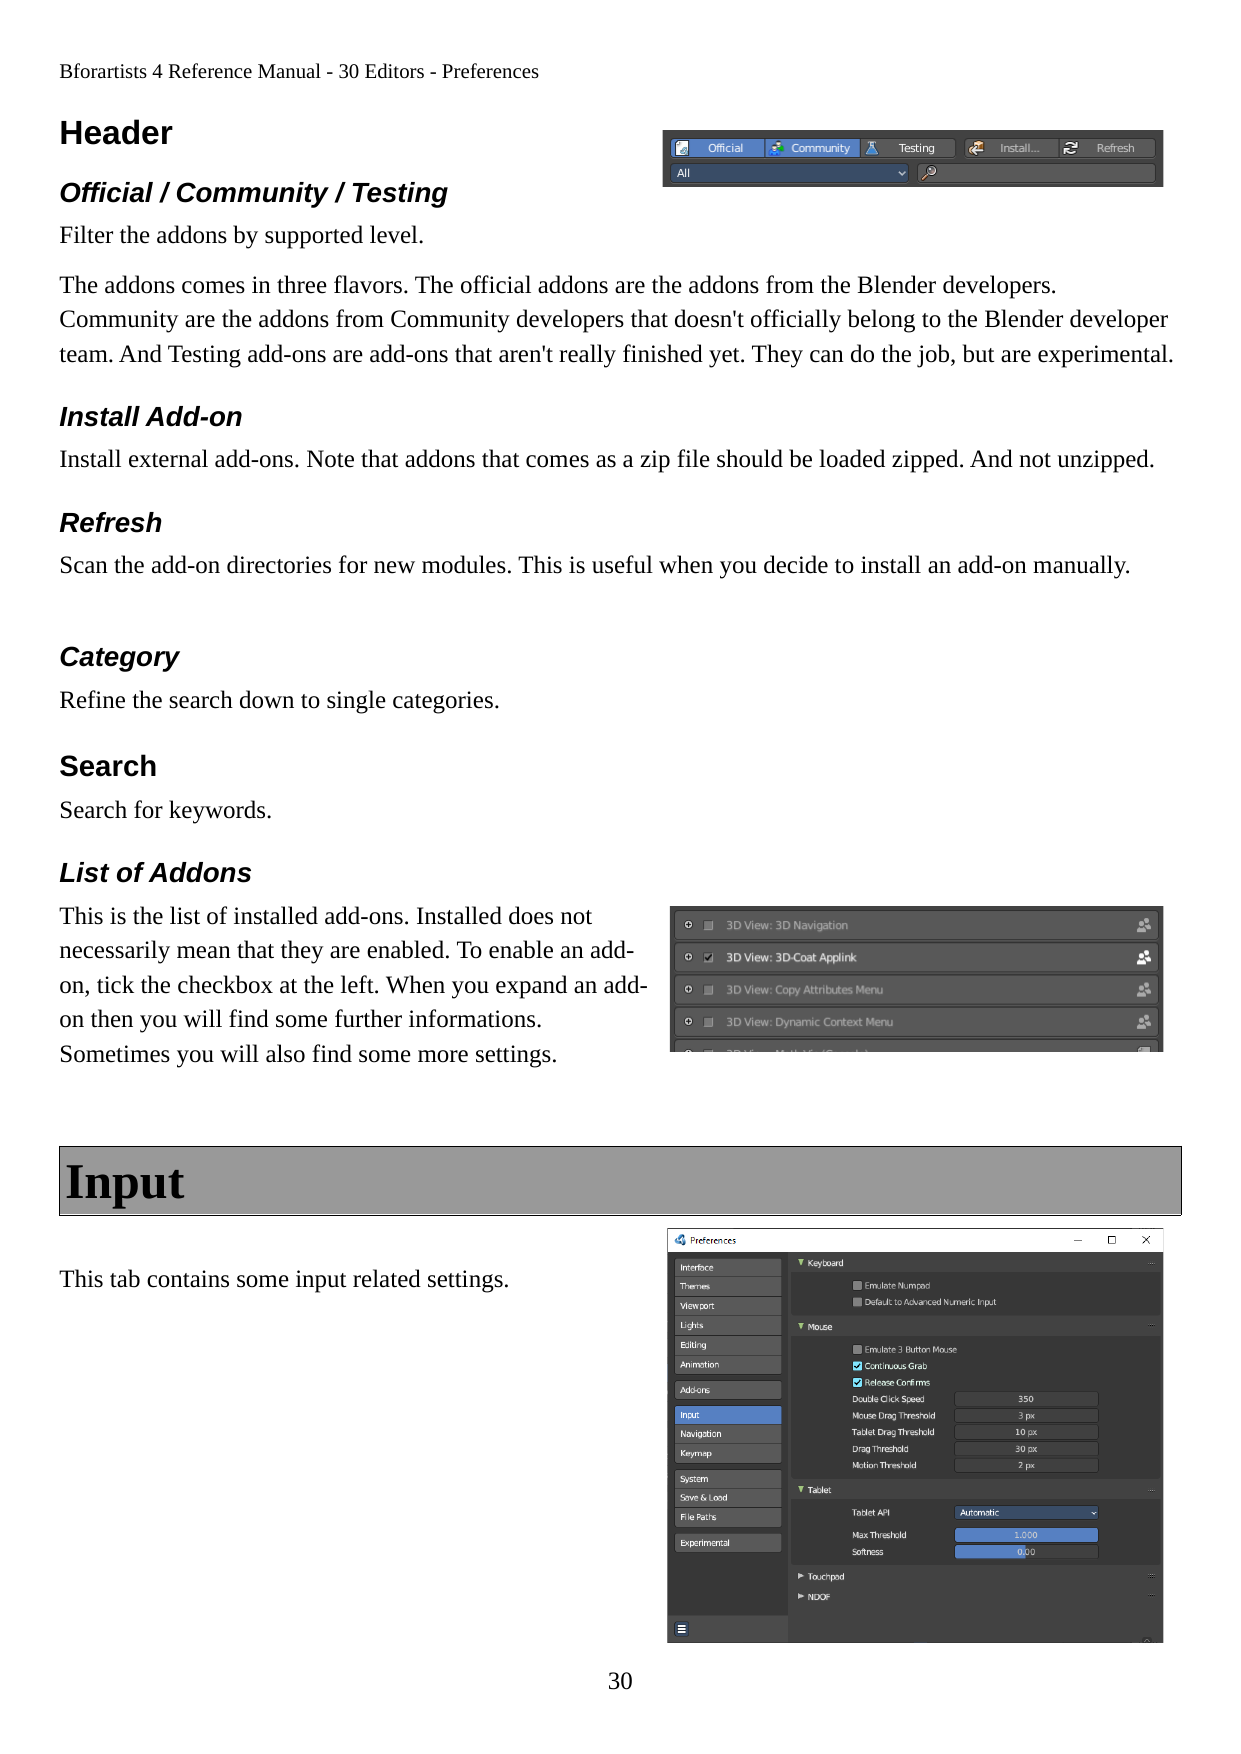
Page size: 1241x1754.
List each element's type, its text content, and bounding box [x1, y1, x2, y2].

table_header Input [60, 1147, 1181, 1214]
text Scan the add-on directories for new modules. This is useful when you decide to install an add-on manually. [59, 551, 1181, 579]
text Refine the search down to single categories. [59, 685, 1181, 714]
subtitle Refresh [59, 506, 1181, 538]
subtitle List of Addons [59, 857, 1181, 888]
subtitle Category [59, 641, 1181, 673]
picture [667, 1228, 1164, 1643]
subtitle Install Add-on [59, 400, 1181, 432]
subtitle Search [59, 749, 1181, 783]
text Search for keywords. [59, 795, 1181, 824]
text Install external add-ons. Note that addons that comes as a zip file should be loaded zipped. And not unzipped. [59, 444, 1181, 473]
subtitle Header [59, 113, 1181, 151]
subtitle Official / Community / Testing [59, 176, 1181, 208]
text This is the list of installed add-ons. Installed does not necessarily mean that they are enabled. To enable an add-on, tick the checkbox at the left. When you expand an add-on then you will find some further informations. Sometimes you will also find some more settings. [59, 901, 1181, 1068]
text Filter the addons by supported level. [59, 221, 1181, 249]
picture [669, 906, 1164, 1052]
text This tab contains some input related settings. [59, 1264, 667, 1292]
text The addons comes in three flavors. The official addons are the addons from the Blender developers. Community are the addons from Community developers that doesn't officially belong to the Blender developer team. And Testing add-ons are add-ons that aren't really finished yet. They can do the job, but are experimental. [59, 270, 1181, 367]
